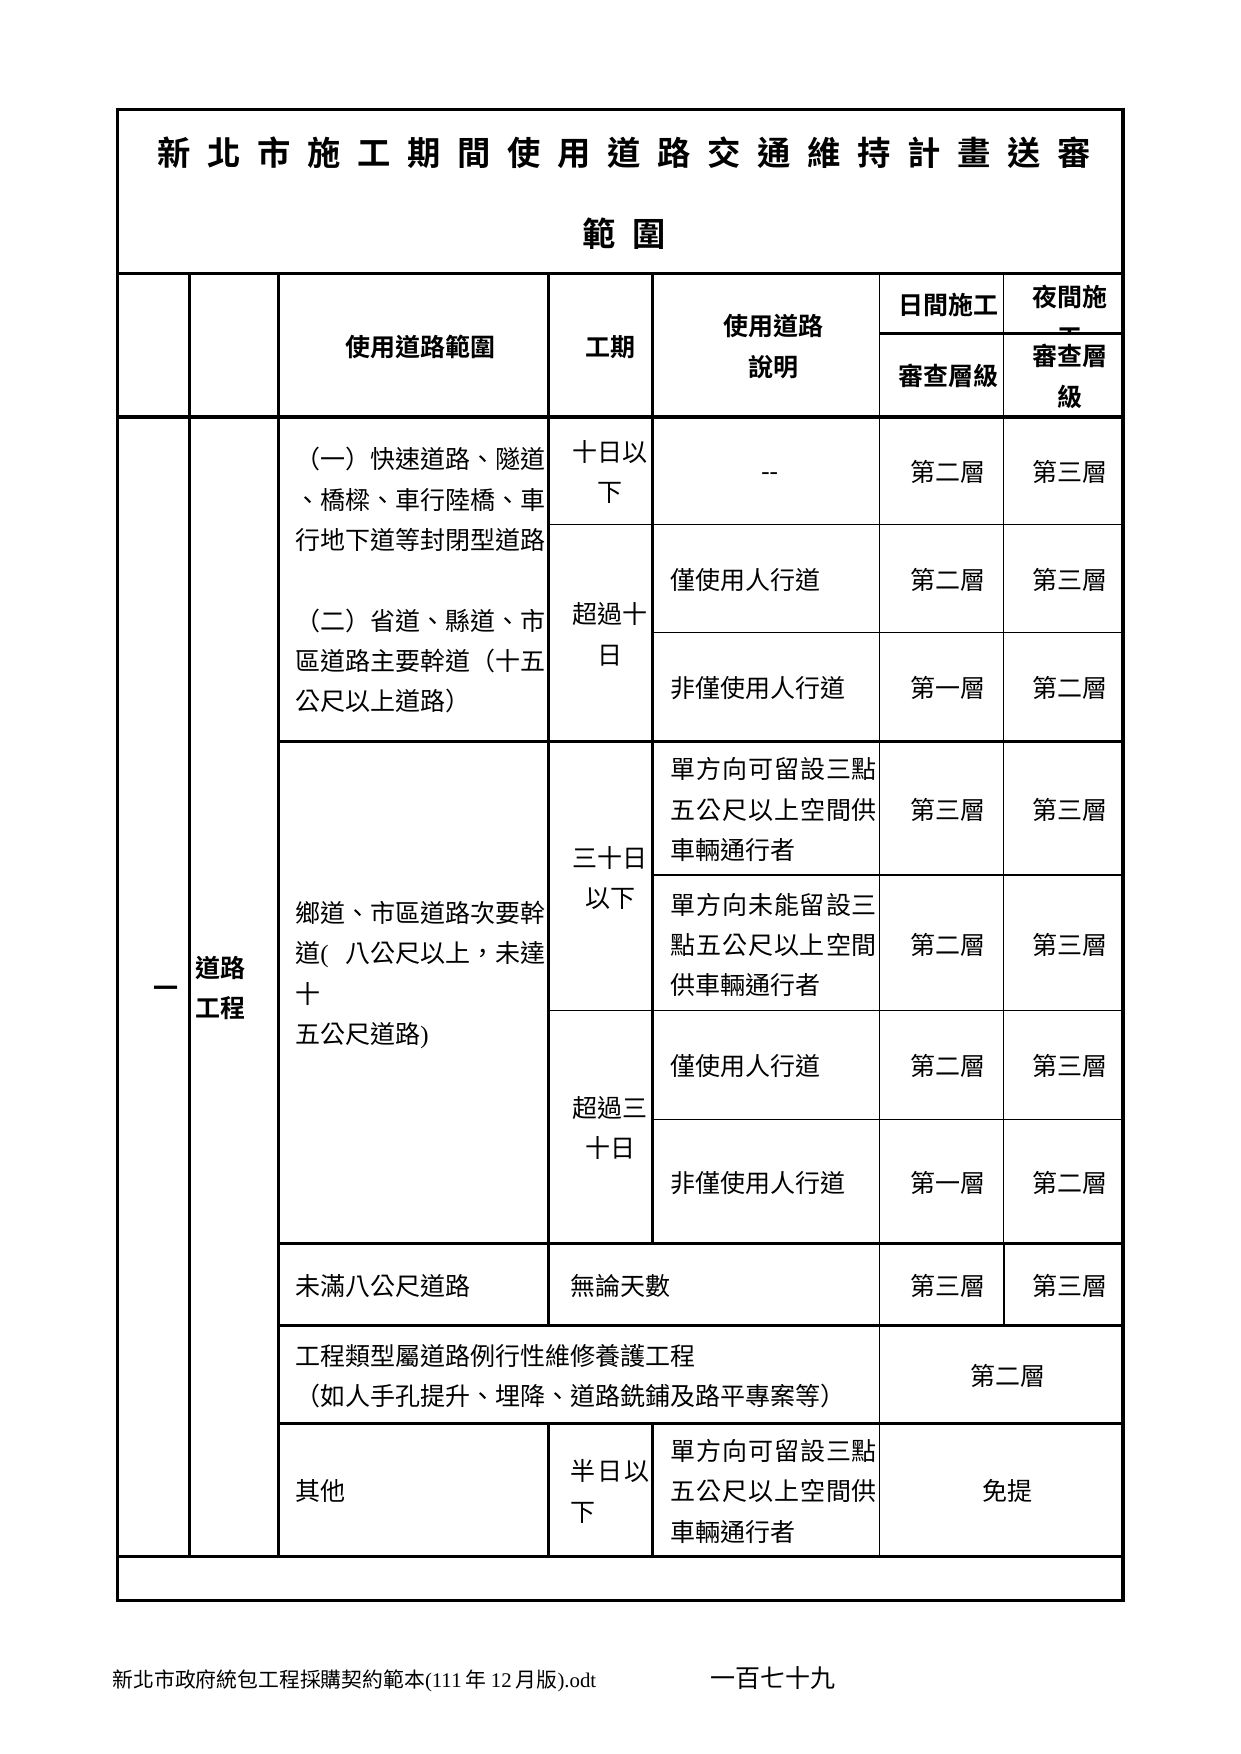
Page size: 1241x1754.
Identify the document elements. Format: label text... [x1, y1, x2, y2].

table_cell 工期 [550, 275, 651, 415]
table_cell 超過三十日 [550, 1011, 651, 1242]
table_cell 僅使用人行道 [654, 1011, 879, 1118]
table_cell 鄉道、市區道路次要幹 道(八公尺以上，未達十 五公尺道路) [280, 743, 547, 1242]
table_cell 審查層級 [880, 335, 1003, 415]
table_cell 第三層 [1005, 1245, 1121, 1324]
table_cell 第一層 [880, 1120, 1003, 1242]
table_cell 僅使用人行道 [654, 525, 879, 632]
table_cell 第三層 [1004, 525, 1121, 632]
table_header 新北市施工期間使用道路交通維持計畫送審範圍 [119, 111, 1121, 272]
table_cell 工程類型屬道路例行性維修養護工程 （如人手孔提升、埋降、道路銑鋪及路平專案等） [280, 1327, 879, 1422]
table_cell 超過十日 [550, 525, 651, 740]
table_cell 第二層 [1004, 633, 1121, 740]
table_cell 單方向可留設三點五公尺以上空間供車輛通行者 [654, 743, 879, 874]
table_cell 第二層 [880, 1011, 1003, 1118]
table_cell 免提 [880, 1425, 1121, 1555]
table_cell 使用道路 說明 [654, 275, 879, 415]
table_cell 日間施工 [880, 275, 1003, 332]
table_cell 其他 [280, 1425, 547, 1555]
table_cell 十日以下 [550, 419, 651, 523]
table_cell 半日以下 [550, 1425, 651, 1555]
table_cell 第二層 [880, 419, 1003, 523]
table_cell 單方向可留設三點五公尺以上空間供車輛通行者 [654, 1425, 879, 1555]
table_cell 第三層 [1004, 876, 1121, 1010]
table_cell 第三層 [1004, 743, 1121, 874]
table_cell 未滿八公尺道路 [280, 1245, 547, 1324]
table_cell 使用道路範圍 [280, 275, 547, 415]
table_cell 第三層 [1004, 419, 1121, 523]
table_cell 第三層 [1004, 1011, 1121, 1118]
table_cell 第二層 [880, 525, 1003, 632]
table_cell 第三層 [880, 1245, 1003, 1324]
table_cell 夜間施工 [1004, 275, 1121, 332]
table_cell 無論天數 [550, 1245, 879, 1324]
table_cell 單方向未能留設三點五公尺以上空間供車輛通行者 [654, 876, 879, 1010]
table_cell 第二層 [880, 1327, 1121, 1422]
table_cell 非僅使用人行道 [654, 1120, 879, 1242]
table_cell 第二層 [880, 876, 1003, 1010]
table_cell 三十日以下 [550, 743, 651, 1010]
table_cell 道路 工程 [191, 419, 277, 1555]
table_cell [119, 275, 188, 415]
table_cell 一 [119, 419, 188, 1555]
table_cell 第一層 [880, 633, 1003, 740]
table_cell （一）快速道路、隧道 、橋樑、車行陸橋、車 行地下道等封閉型道路 （二）省道、縣道、市 區道路主要幹道（十五 公尺以上道路） [280, 419, 547, 740]
table_cell [119, 1558, 1121, 1598]
table_cell [191, 275, 277, 415]
table_cell 第二層 [1004, 1120, 1121, 1242]
table_cell 非僅使用人行道 [654, 633, 879, 740]
table_cell 審查層級 [1004, 335, 1121, 415]
table_cell 第三層 [880, 743, 1003, 874]
table_cell -- [654, 419, 879, 523]
